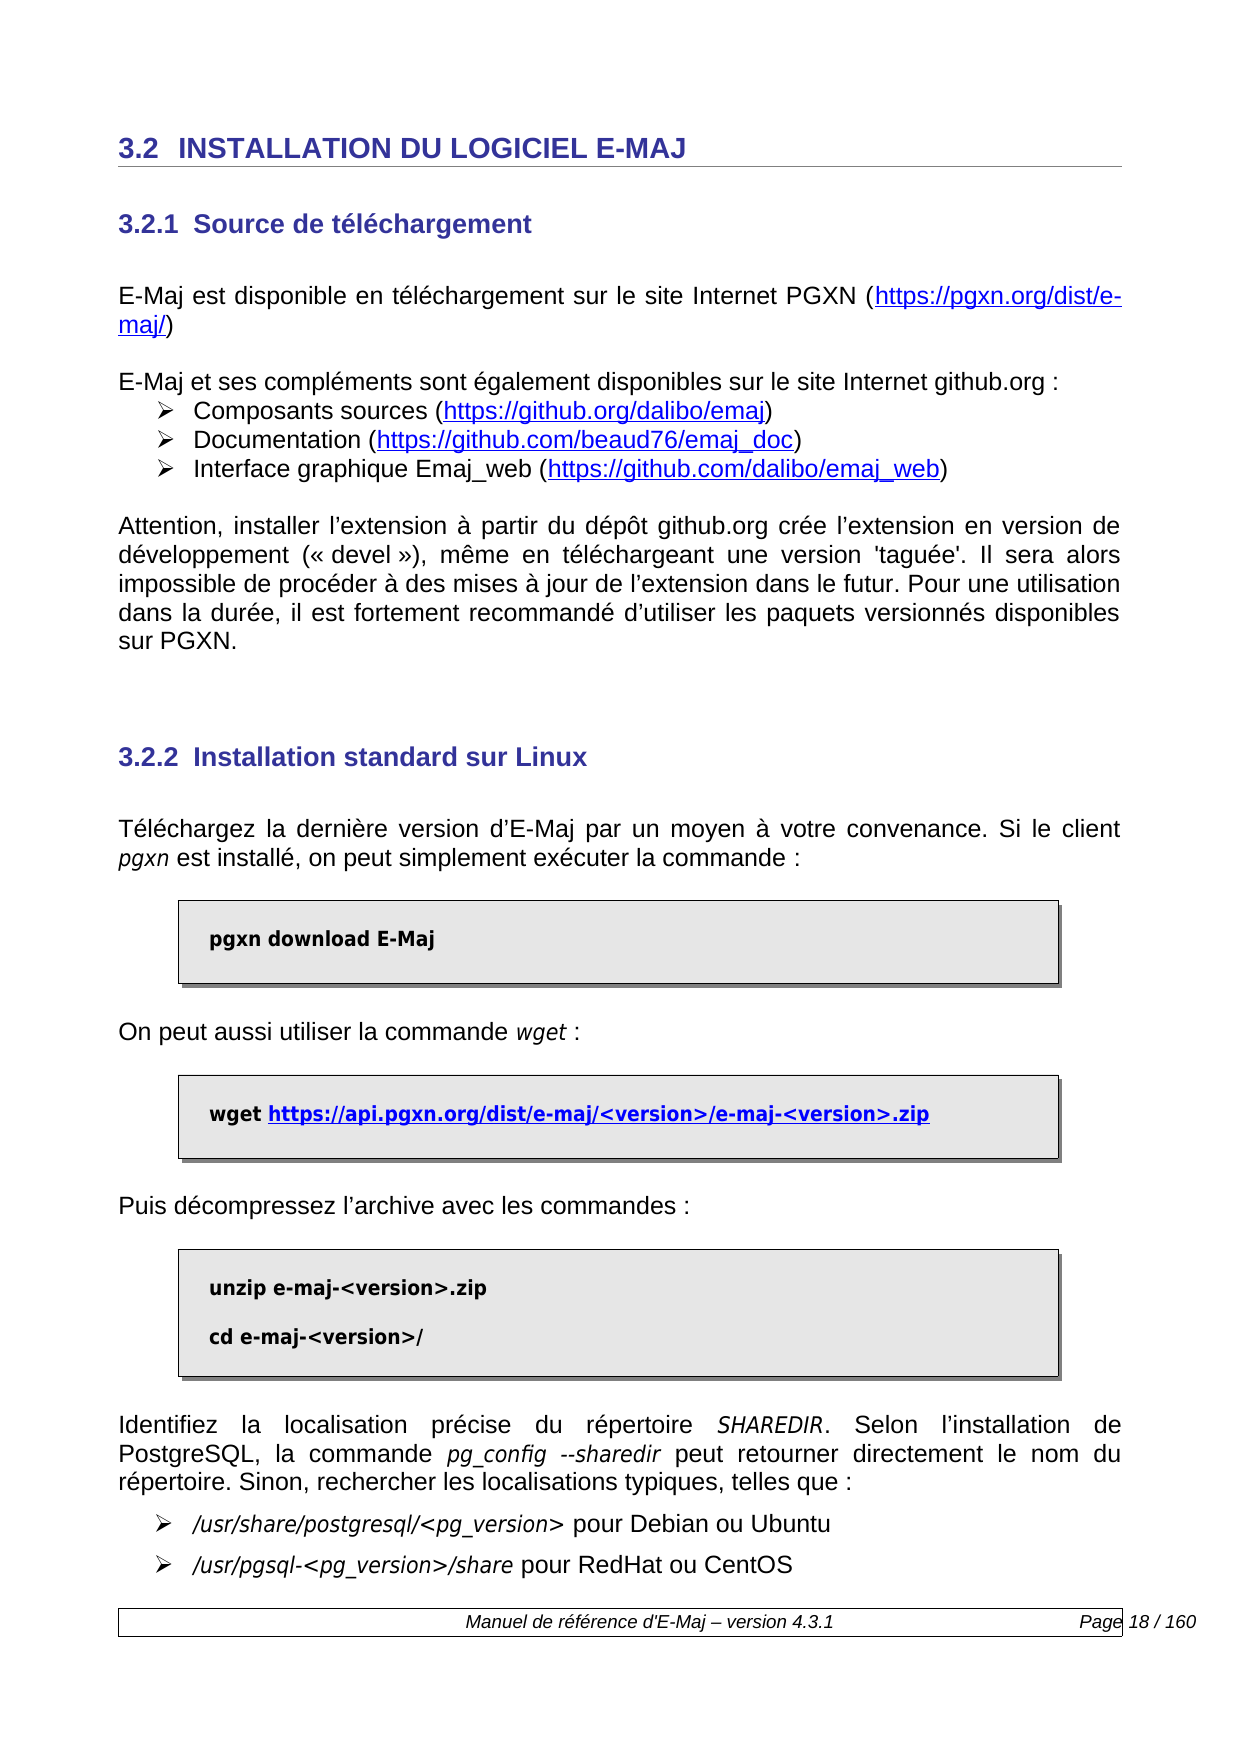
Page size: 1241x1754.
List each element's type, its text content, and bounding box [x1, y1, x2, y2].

list /usr/share/postgresql/<pg_version> pour Debian ou Ubuntu [118, 1509, 1122, 1537]
text pgxn download E-Maj [179, 924, 1058, 949]
text cd e-maj-<version>/ [179, 1322, 1058, 1346]
list /usr/pgsql-<pg_version>/share pour RedHat ou CentOS [118, 1550, 1122, 1579]
subtitle Installation du logiciel E-Maj [118, 131, 1122, 166]
text E-Maj est disponible en téléchargement sur le site Internet PGXN (https://pgxn.org/dist/e-maj/) [118, 281, 1122, 338]
text wget https://api.pgxn.org/dist/e-maj/<version>/e-maj-<version>.zip [179, 1099, 1058, 1123]
text Attention, installer l’extension à partir du dépôt github.org crée l’extension en version de développement (« devel »), même en téléchargeant une version 'taguée'. Il sera alors impossible de procéder à des mises à jour de l’extension dans le futur. Pour une utilisation dans la durée, il est fortement recommandé d’utiliser les paquets versionnés disponibles sur PGXN. [118, 511, 1122, 655]
subtitle Source de téléchargement [118, 208, 1122, 240]
subtitle Installation standard sur Linux [118, 741, 1122, 773]
text On peut aussi utiliser la commande wget : [118, 1017, 1122, 1046]
text Téléchargez la dernière version d’E-Maj par un moyen à votre convenance. Si le client pgxn est installé, on peut simplement exécuter la commande : [118, 814, 1122, 871]
list Documentation (https://github.com/beaud76/emaj_doc) [156, 425, 1122, 454]
list Interface graphique Emaj_web (https://github.com/dalibo/emaj_web) [156, 454, 1122, 483]
text E-Maj et ses compléments sont également disponibles sur le site Internet github.org : [118, 367, 1122, 396]
list Composants sources (https://github.org/dalibo/emaj) [156, 396, 1122, 425]
list Identifiez la localisation précise du répertoire SHAREDIR. Selon l’installation de PostgreSQL, la commande pg_config --sharedir peut retourner directement le nom du répertoire. Sinon, rechercher les localisations typiques, telles que : [118, 1410, 1122, 1496]
text Puis décompressez l’archive avec les commandes : [118, 1191, 1122, 1220]
text unzip e-maj-<version>.zip [179, 1273, 1058, 1297]
